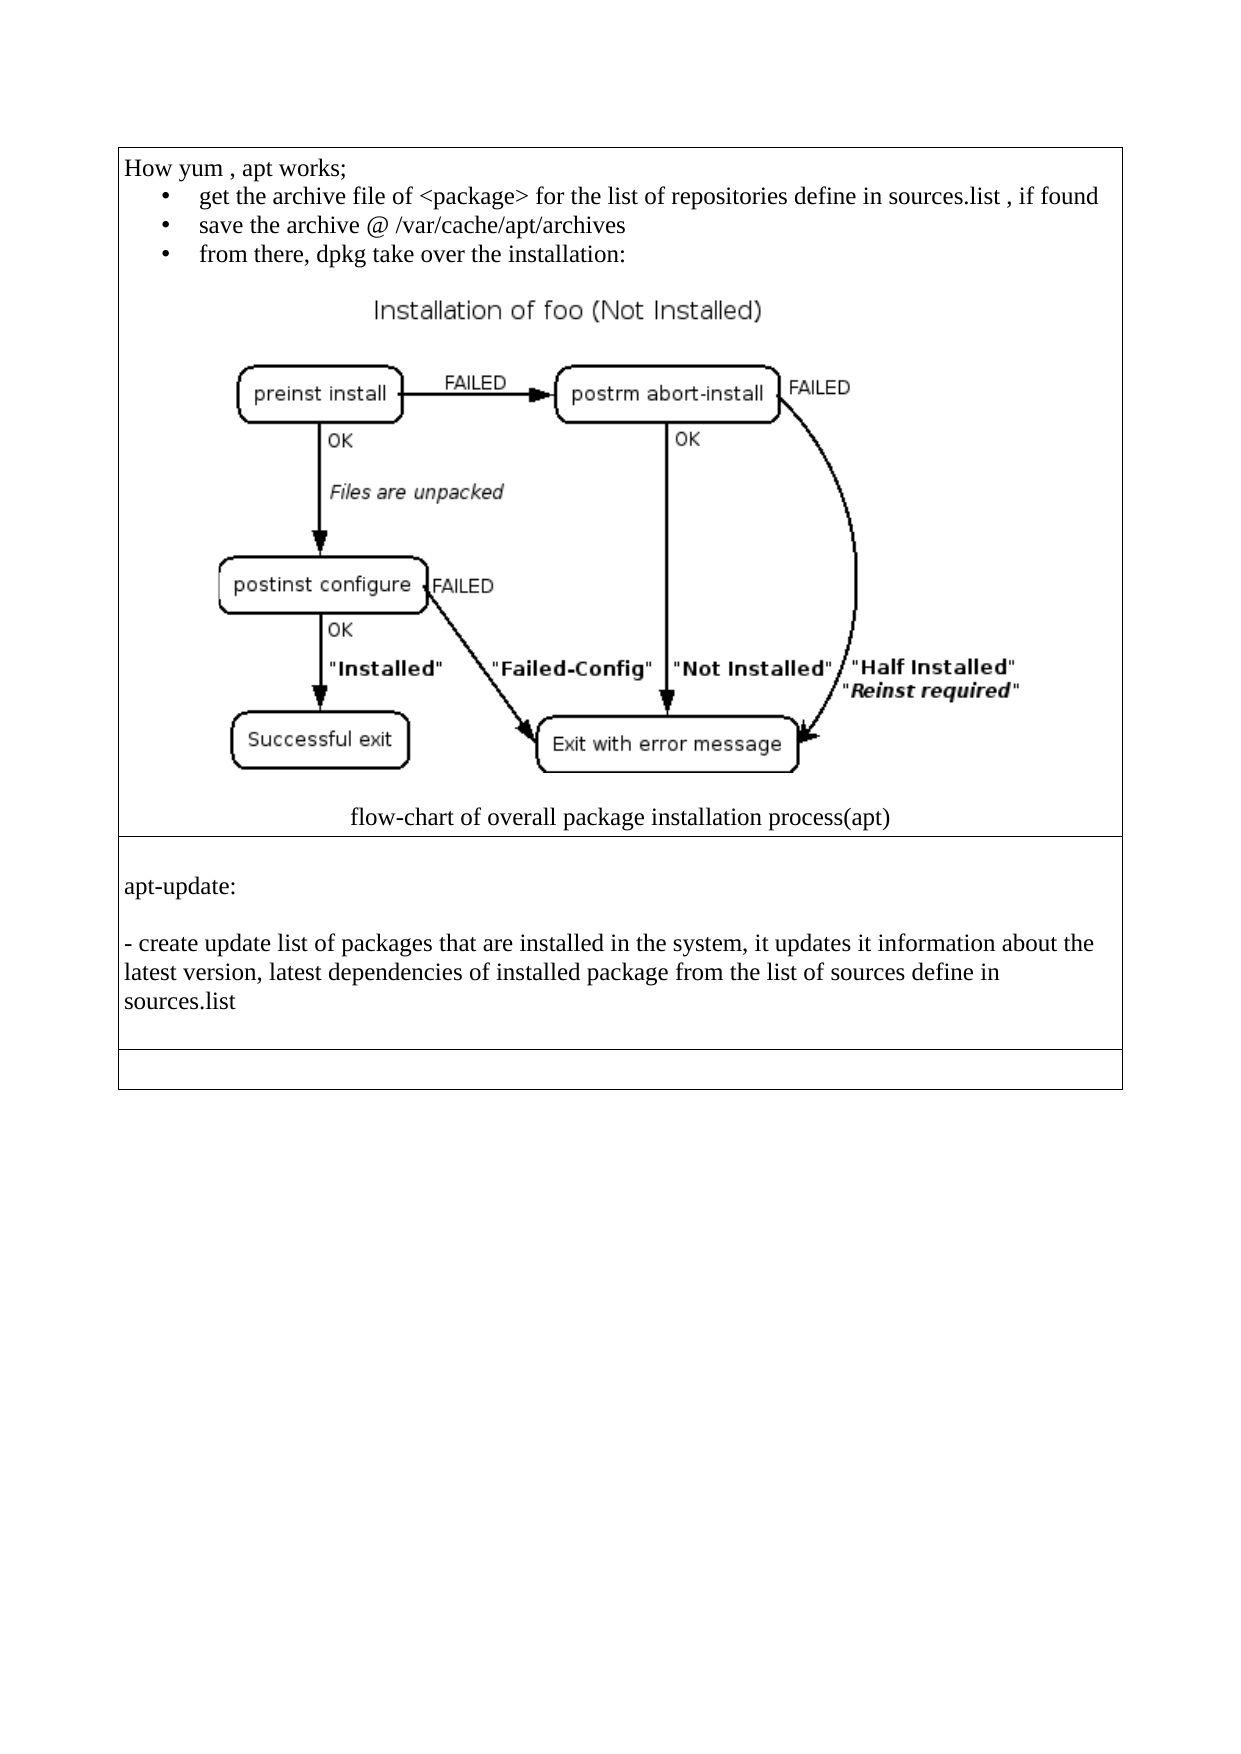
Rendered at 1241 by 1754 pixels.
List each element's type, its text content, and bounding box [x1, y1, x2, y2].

table_header How yum , apt works; get the archive file of <package> for the list of repositories define in sources.list , if found save the archive @ /var/cache/apt/archives from there, dpkg take over the installation: flow-chart of overall package installation process(apt) [119, 148, 1122, 836]
table_cell apt-update: - create update list of packages that are installed in the system, it updates it information about the latest version, latest dependencies of installed package from the list of sources define in sources.list [119, 837, 1122, 1049]
table_cell [119, 1050, 1122, 1089]
picture [218, 296, 1022, 773]
